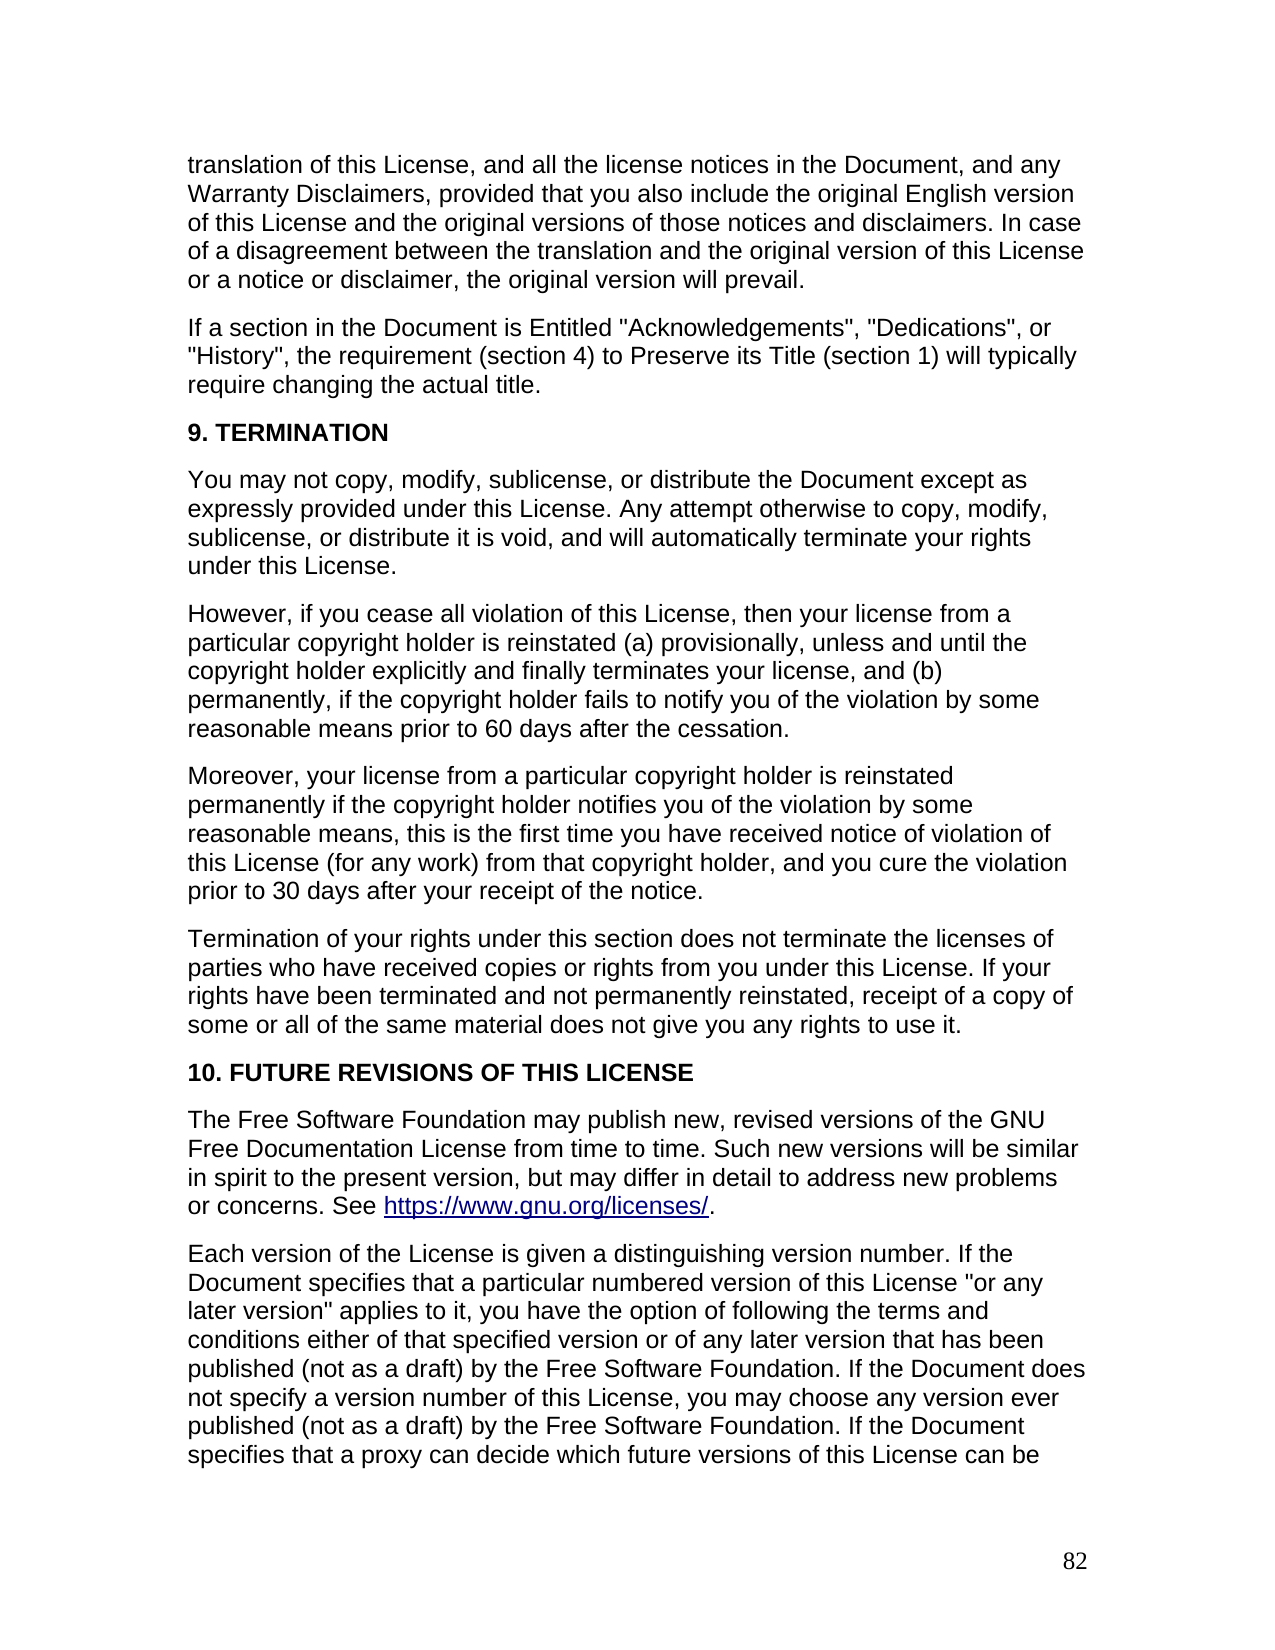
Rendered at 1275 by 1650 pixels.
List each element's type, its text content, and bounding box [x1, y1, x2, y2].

text 10. FUTURE REVISIONS OF THIS LICENSE [187, 1057, 1087, 1086]
text Termination of your rights under this section does not terminate the licenses of parties who have received copies or rights from you under this License. If your rights have been terminated and not permanently reinstated, receipt of a copy of some or all of the same material does not give you any rights to use it. [187, 924, 1087, 1039]
text Moreover, your license from a particular copyright holder is reinstated permanently if the copyright holder notifies you of the violation by some reasonable means, this is the first time you have received notice of violation of this License (for any work) from that copyright holder, and you cure the violation prior to 30 days after your receipt of the notice. [187, 761, 1087, 905]
text Each version of the License is given a distinguishing version number. If the Document specifies that a particular numbered version of this License "or any later version" applies to it, you have the option of following the terms and conditions either of that specified version or of any later version that has been published (not as a draft) by the Free Software Foundation. If the Document does not specify a version number of this License, you may choose any version ever published (not as a draft) by the Free Software Foundation. If the Document specifies that a proxy can decide which future versions of this License can be [187, 1239, 1087, 1469]
text If a section in the Document is Entitled "Acknowledgements", "Dedications", or "History", the requirement (section 4) to Preserve its Title (section 1) will typically require changing the actual title. [187, 312, 1087, 399]
text You may not copy, modify, sublicense, or distribute the Document except as expressly provided under this License. Any attempt otherwise to copy, modify, sublicense, or distribute it is void, and will automatically terminate your rights under this License. [187, 465, 1087, 580]
text The Free Software Foundation may publish new, revised versions of the GNU Free Documentation License from time to time. Such new versions will be similar in spirit to the present version, but may differ in detail to address new problems or concerns. See https://www.gnu.org/licenses/. [187, 1105, 1087, 1220]
text However, if you cease all violation of this License, then your license from a particular copyright holder is reinstated (a) provisionally, unless and until the copyright holder explicitly and finally terminates your license, and (b) permanently, if the copyright holder fails to notify you of the violation by some reasonable means prior to 60 days after the cessation. [187, 599, 1087, 742]
text 9. TERMINATION [187, 417, 1087, 446]
text translation of this License, and all the license notices in the Document, and any Warranty Disclaimers, provided that you also include the original English version of this License and the original versions of those notices and disclaimers. In case of a disagreement between the translation and the original version of this License or a notice or disclaimer, the original version will prevail. [187, 150, 1087, 294]
